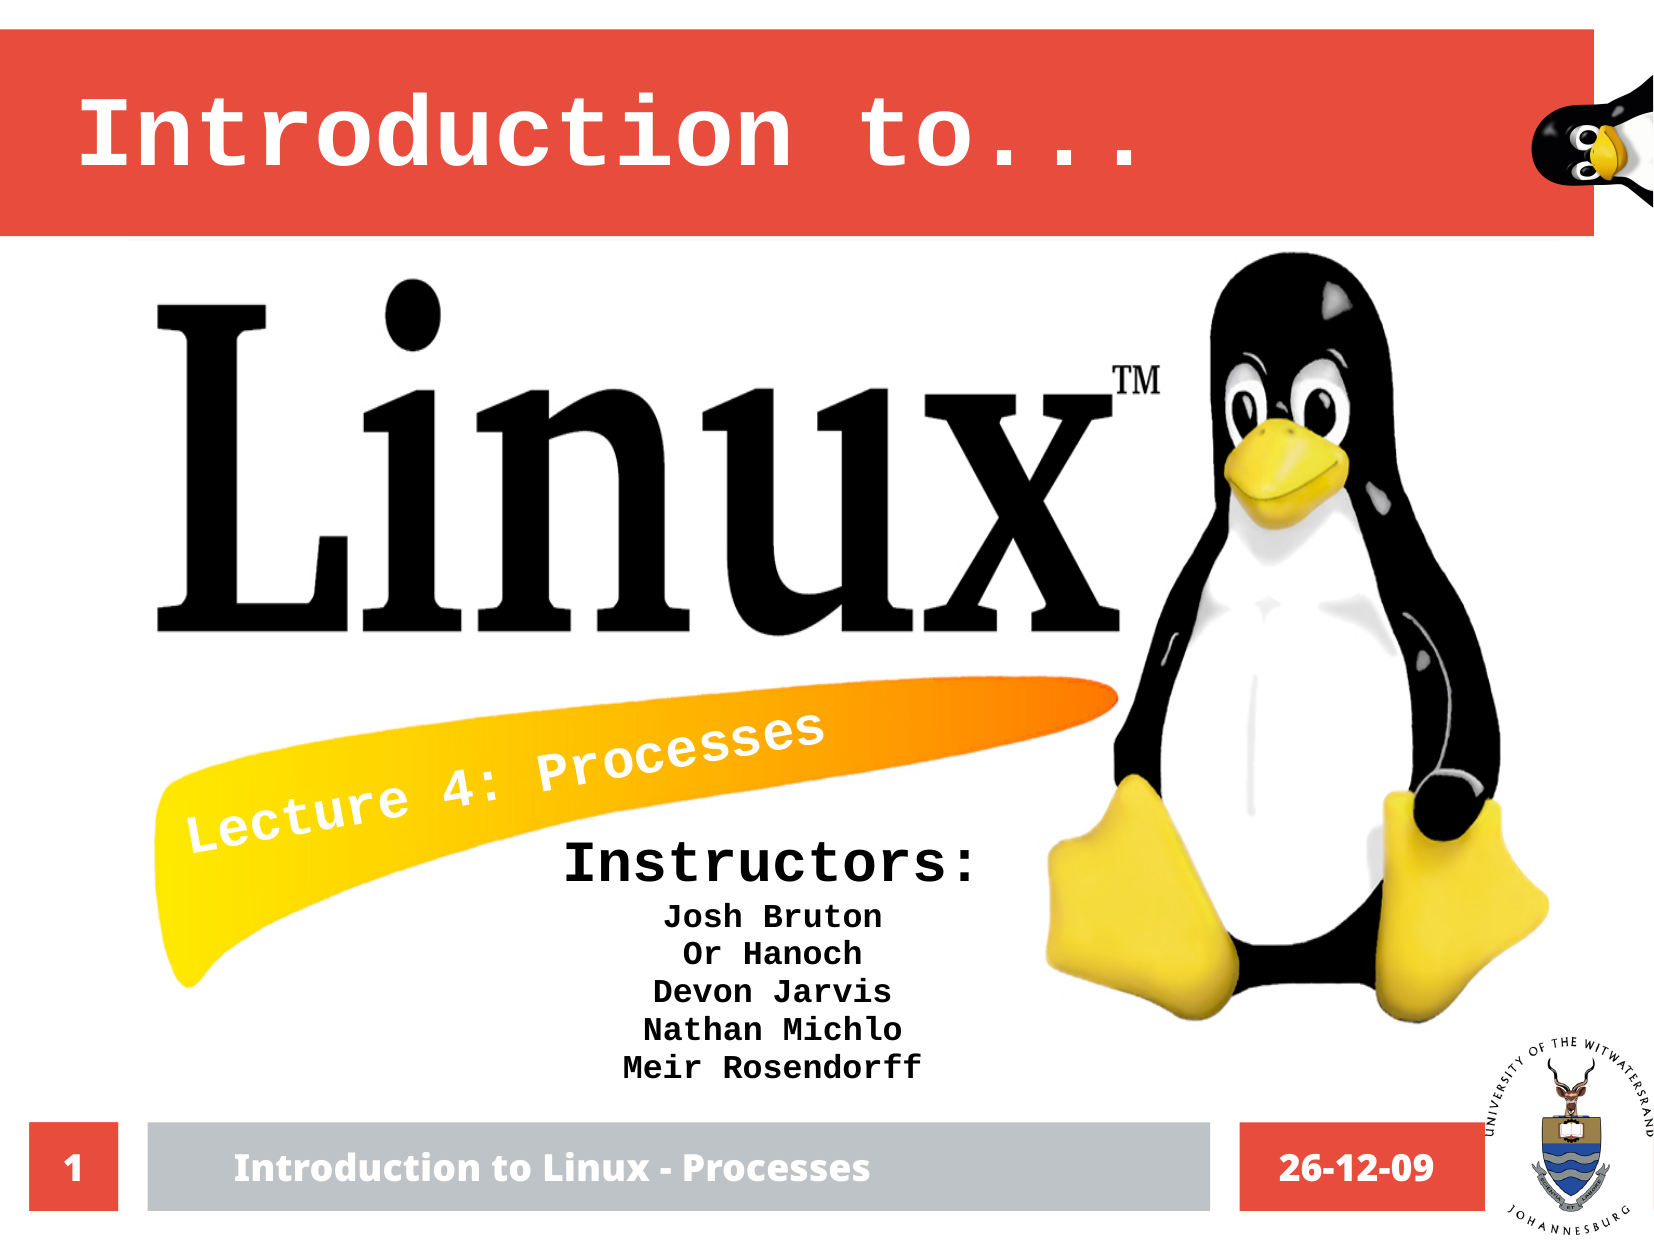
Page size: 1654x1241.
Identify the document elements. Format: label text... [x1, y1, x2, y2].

text_box Introduction to... [60, 75, 1366, 317]
text_box Lecture 4: Processes [165, 641, 1117, 953]
picture [127, 23, 1654, 1030]
picture [1485, 1037, 1654, 1235]
text_box Instructors: Josh Bruton Or Hanoch Devon Jarvis Nathan Michlo Meir Rosendorff [540, 825, 1006, 1096]
